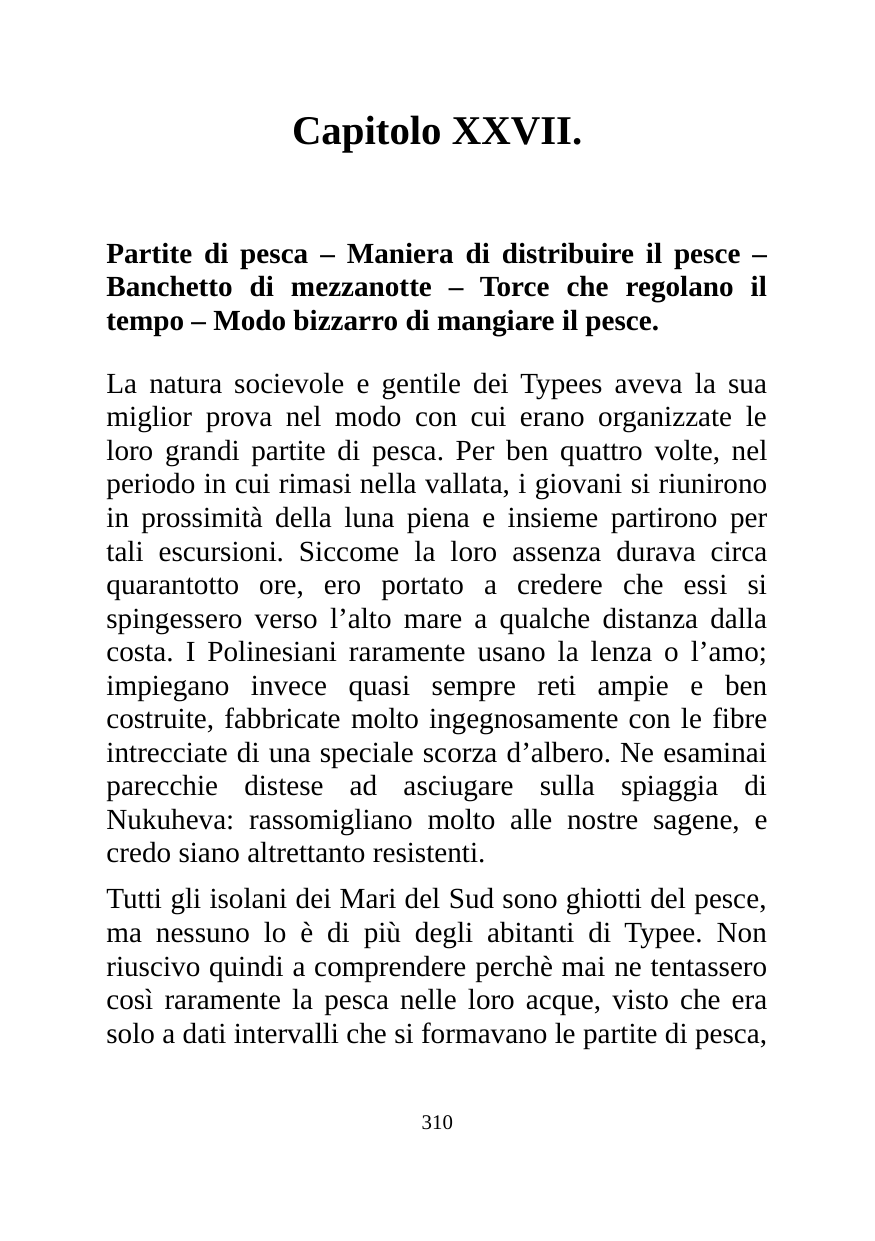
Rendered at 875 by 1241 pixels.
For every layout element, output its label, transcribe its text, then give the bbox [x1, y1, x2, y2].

text Partite di pesca – Maniera di distribuire il pesce – Banchetto di mezzanotte – Torce che regolano il tempo – Modo bizzarro di mangiare il pesce. [106, 236, 768, 337]
subtitle Capitolo XXVII. [106, 106, 768, 153]
text La natura socievole e gentile dei Typees aveva la sua miglior prova nel modo con cui erano organizzate le loro grandi partite di pesca. Per ben quattro volte, nel periodo in cui rimasi nella vallata, i giovani si riunirono in prossimità della luna piena e insieme partirono per tali escursioni. Siccome la loro assenza durava circa quarantotto ore, ero portato a credere che essi si spingessero verso l’alto mare a qualche distanza dalla costa. I Polinesiani raramente usano la lenza o l’amo; impiegano invece quasi sempre reti ampie e ben costruite, fabbricate molto ingegnosamente con le fibre intrecciate di una speciale scorza d’albero. Ne esaminai parecchie distese ad asciugare sulla spiaggia di Nukuheva: rassomigliano molto alle nostre sagene, e credo siano altrettanto resistenti. [106, 366, 768, 869]
text Tutti gli isolani dei Mari del Sud sono ghiotti del pesce, ma nessuno lo è di più degli abitanti di Typee. Non riuscivo quindi a comprendere perchè mai ne tentassero così raramente la pesca nelle loro acque, visto che era solo a dati intervalli che si formavano le partite di pesca, [106, 882, 768, 1049]
